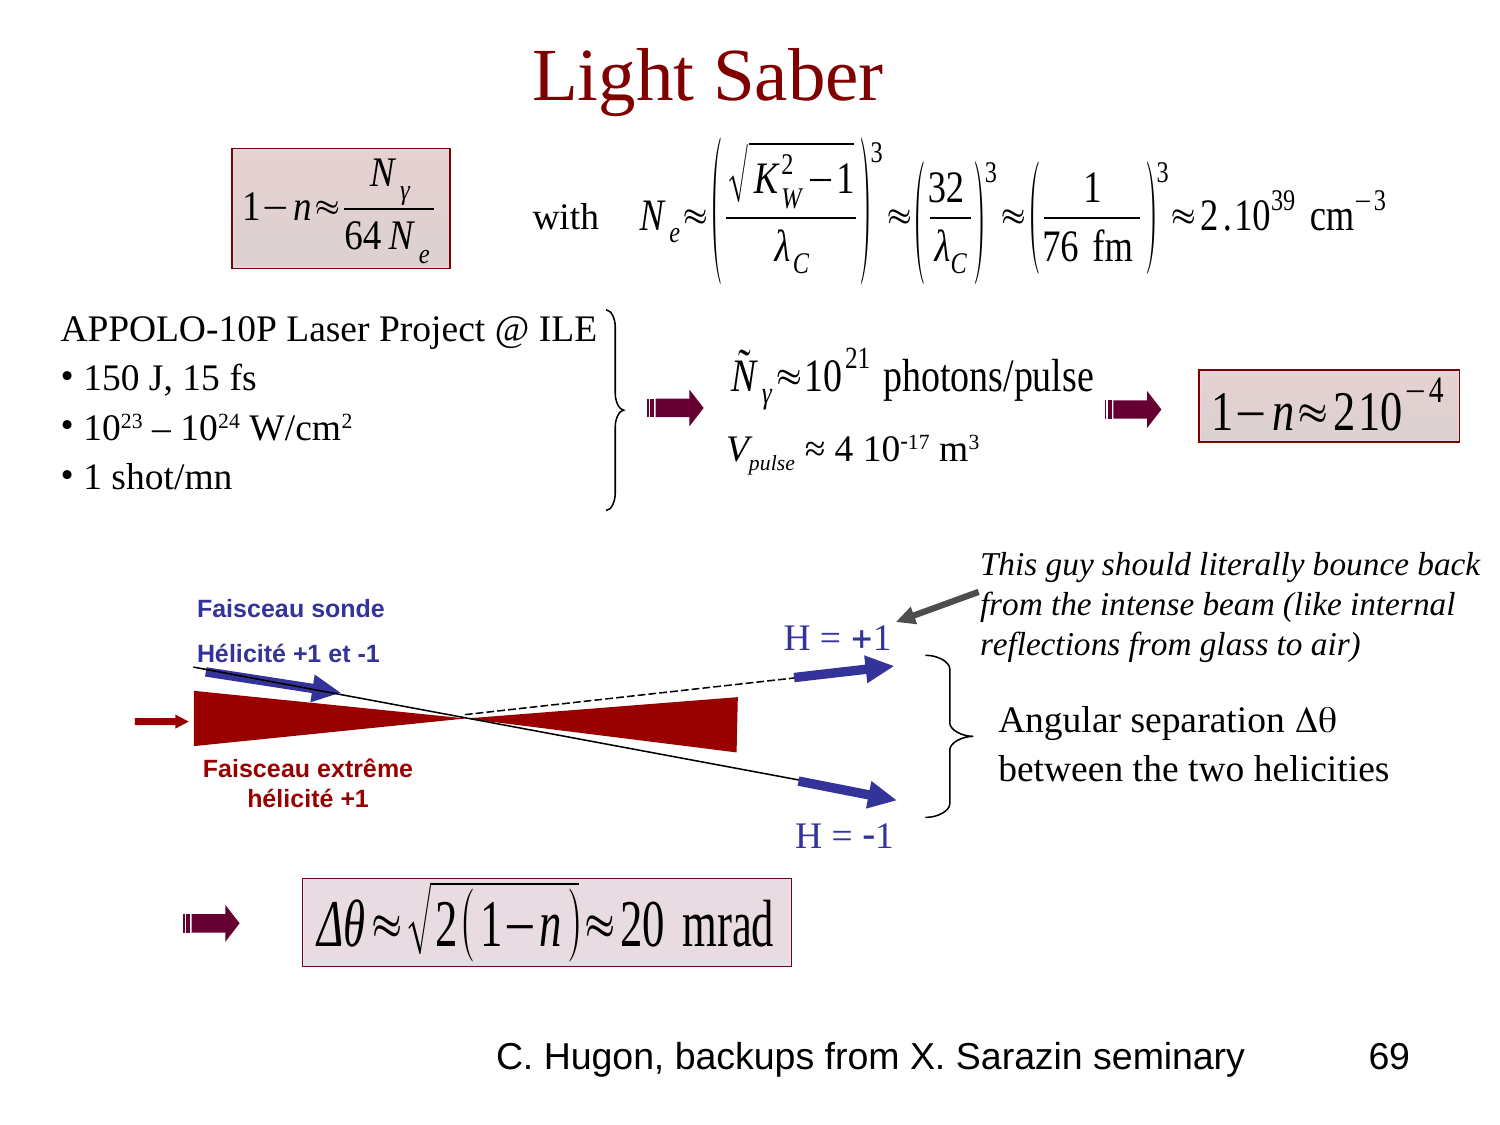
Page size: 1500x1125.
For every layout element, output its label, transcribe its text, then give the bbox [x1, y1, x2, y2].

text_box [193, 690, 462, 744]
text_box Faisceau extrême hélicité +1 [184, 744, 433, 820]
text_box APPOLO-10P Laser Project @ ILE 150 J, 15 fs 1023 – 1024 W/cm2 1 shot/mn [45, 291, 613, 506]
text_box [191, 904, 240, 942]
text_box [1108, 400, 1112, 419]
text_box H = 1 [768, 596, 907, 666]
text_box [134, 714, 189, 729]
text_box [186, 914, 190, 933]
text_box [655, 389, 702, 427]
text_box H = 1 [780, 794, 909, 864]
text_box [650, 399, 654, 417]
text_box Faisceau sonde Hélicité +1 et -1 [182, 584, 407, 676]
text_box Vpulse ≈ 4 10 m3 [701, 405, 995, 483]
text_box with [517, 175, 615, 245]
chart [718, 342, 1109, 411]
text_box This guy should literally bounce back from the intense beam (like internal reflections from glass to air) [965, 534, 1500, 671]
chart [232, 149, 450, 268]
text_box Light Saber [517, 0, 900, 124]
chart [303, 879, 791, 966]
text_box Angular separation  between the two helicities [983, 682, 1456, 798]
chart [1200, 370, 1459, 442]
chart [628, 134, 1398, 288]
text_box [1113, 391, 1162, 428]
text_box [472, 697, 738, 753]
